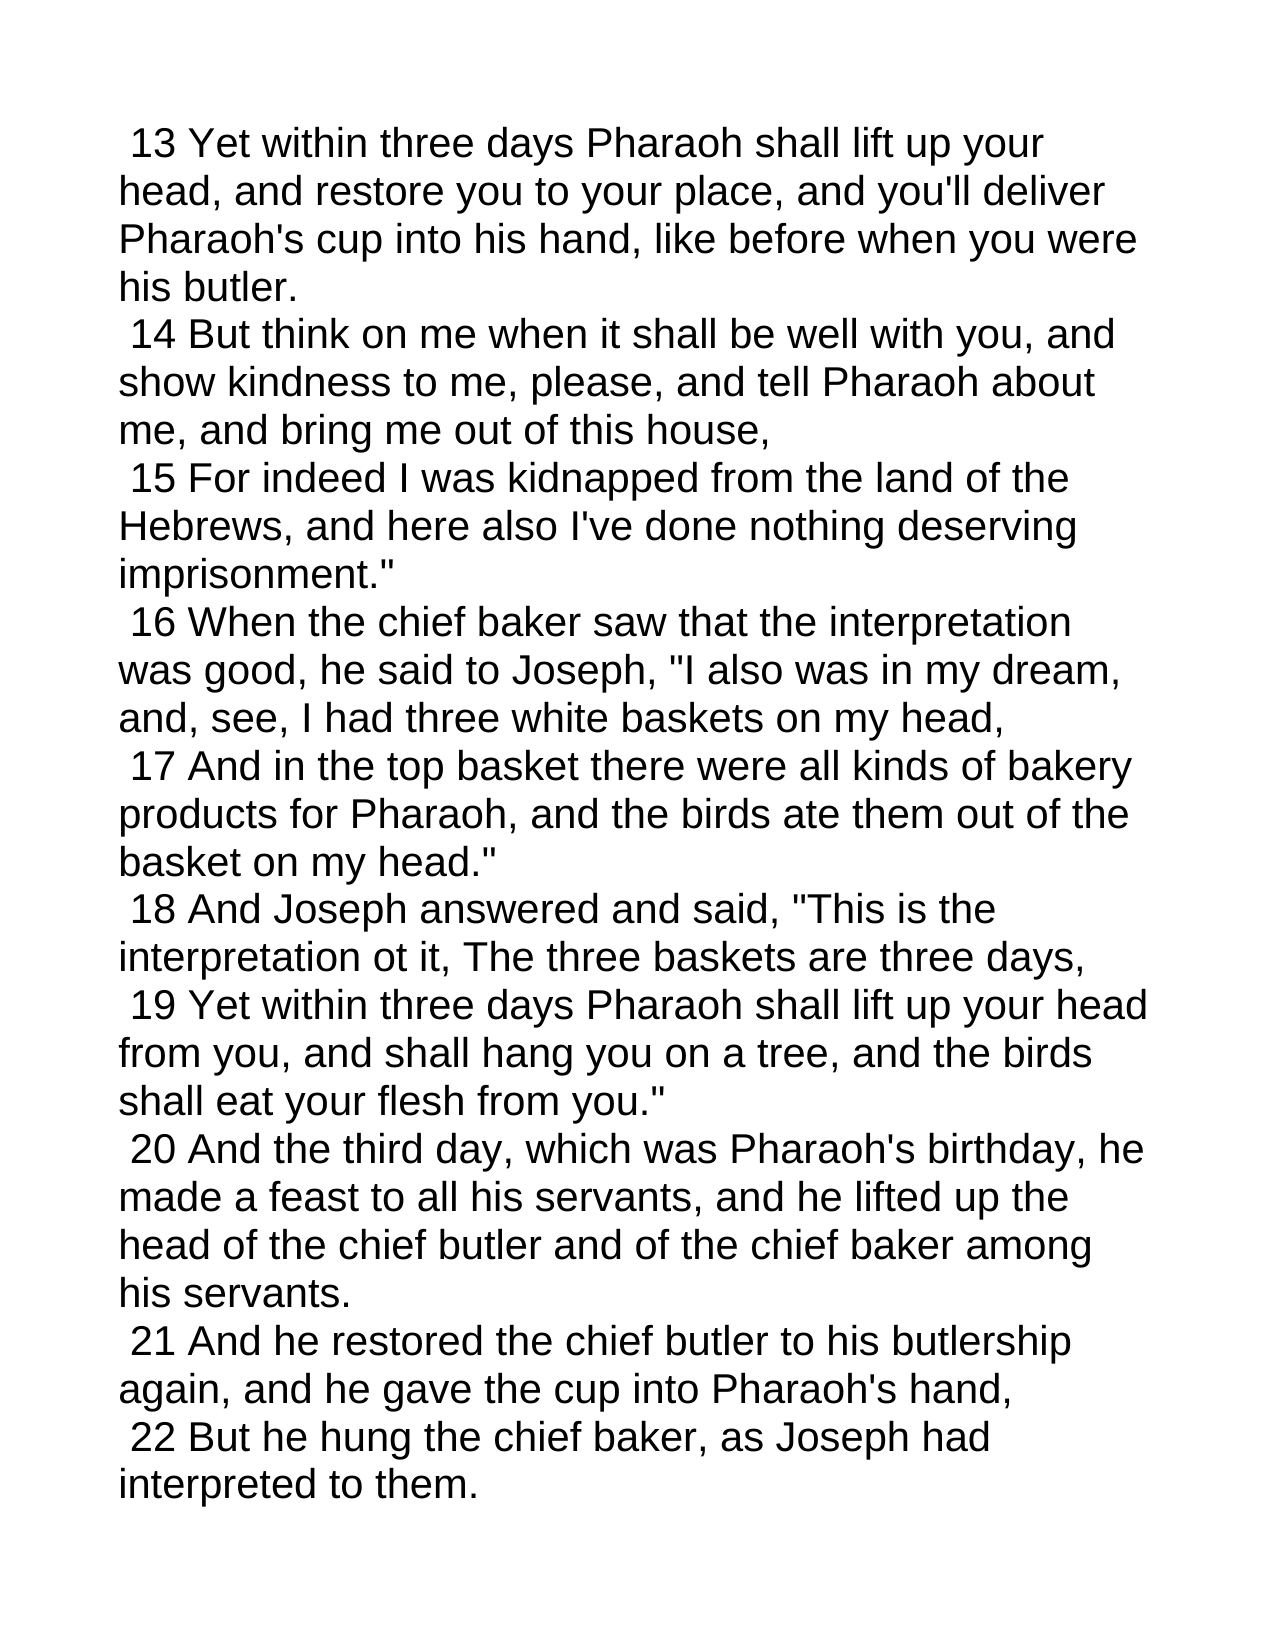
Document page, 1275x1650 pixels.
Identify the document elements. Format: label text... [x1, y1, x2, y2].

text 22 But he hung the chief baker, as Joseph had interpreted to them. [118, 1412, 1157, 1508]
text 21 And he restored the chief butler to his butlership again, and he gave the cup into Pharaoh's hand, [118, 1316, 1157, 1412]
text 16 When the chief baker saw that the interpretation was good, he said to Joseph, "I also was in my dream, and, see, I had three white baskets on my head, [118, 597, 1157, 741]
text 15 For indeed I was kidnapped from the land of the Hebrews, and here also I've done nothing deserving imprisonment." [118, 453, 1157, 597]
text 20 And the third day, which was Pharaoh's birthday, he made a feast to all his servants, and he lifted up the head of the chief butler and of the chief baker among his servants. [118, 1124, 1157, 1316]
text 14 But think on me when it shall be well with you, and show kindness to me, please, and tell Pharaoh about me, and bring me out of this house, [118, 310, 1157, 453]
text 13 Yet within three days Pharaoh shall lift up your head, and restore you to your place, and you'll deliver Pharaoh's cup into his hand, like before when you were his butler. [118, 118, 1157, 310]
text 17 And in the top basket there were all kinds of bakery products for Pharaoh, and the birds ate them out of the basket on my head." [118, 741, 1157, 885]
text 19 Yet within three days Pharaoh shall lift up your head from you, and shall hang you on a tree, and the birds shall eat your flesh from you." [118, 981, 1157, 1124]
text 18 And Joseph answered and said, "This is the interpretation ot it, The three baskets are three days, [118, 885, 1157, 981]
